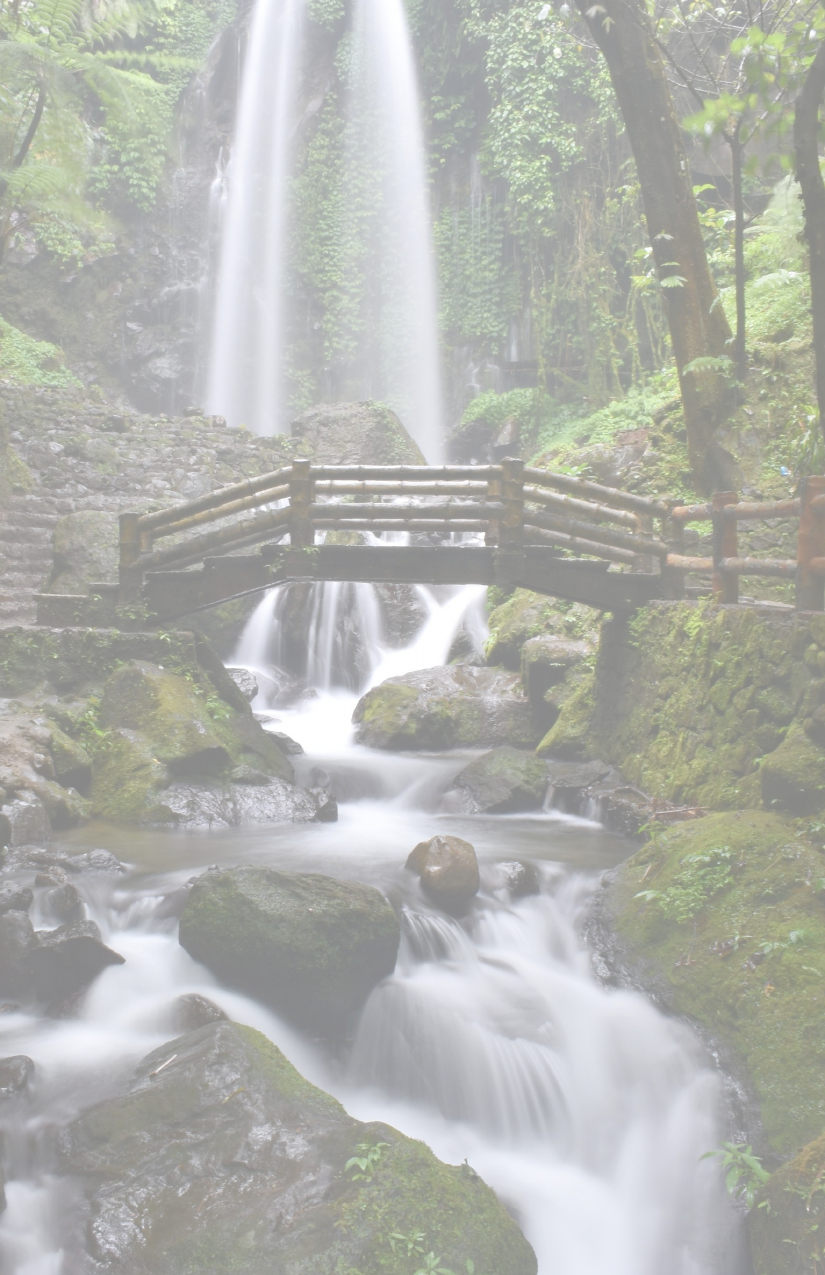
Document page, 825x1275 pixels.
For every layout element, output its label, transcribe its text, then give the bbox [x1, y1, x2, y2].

text Medical Missionary, August 1904 [0, 0, 825, 1275]
